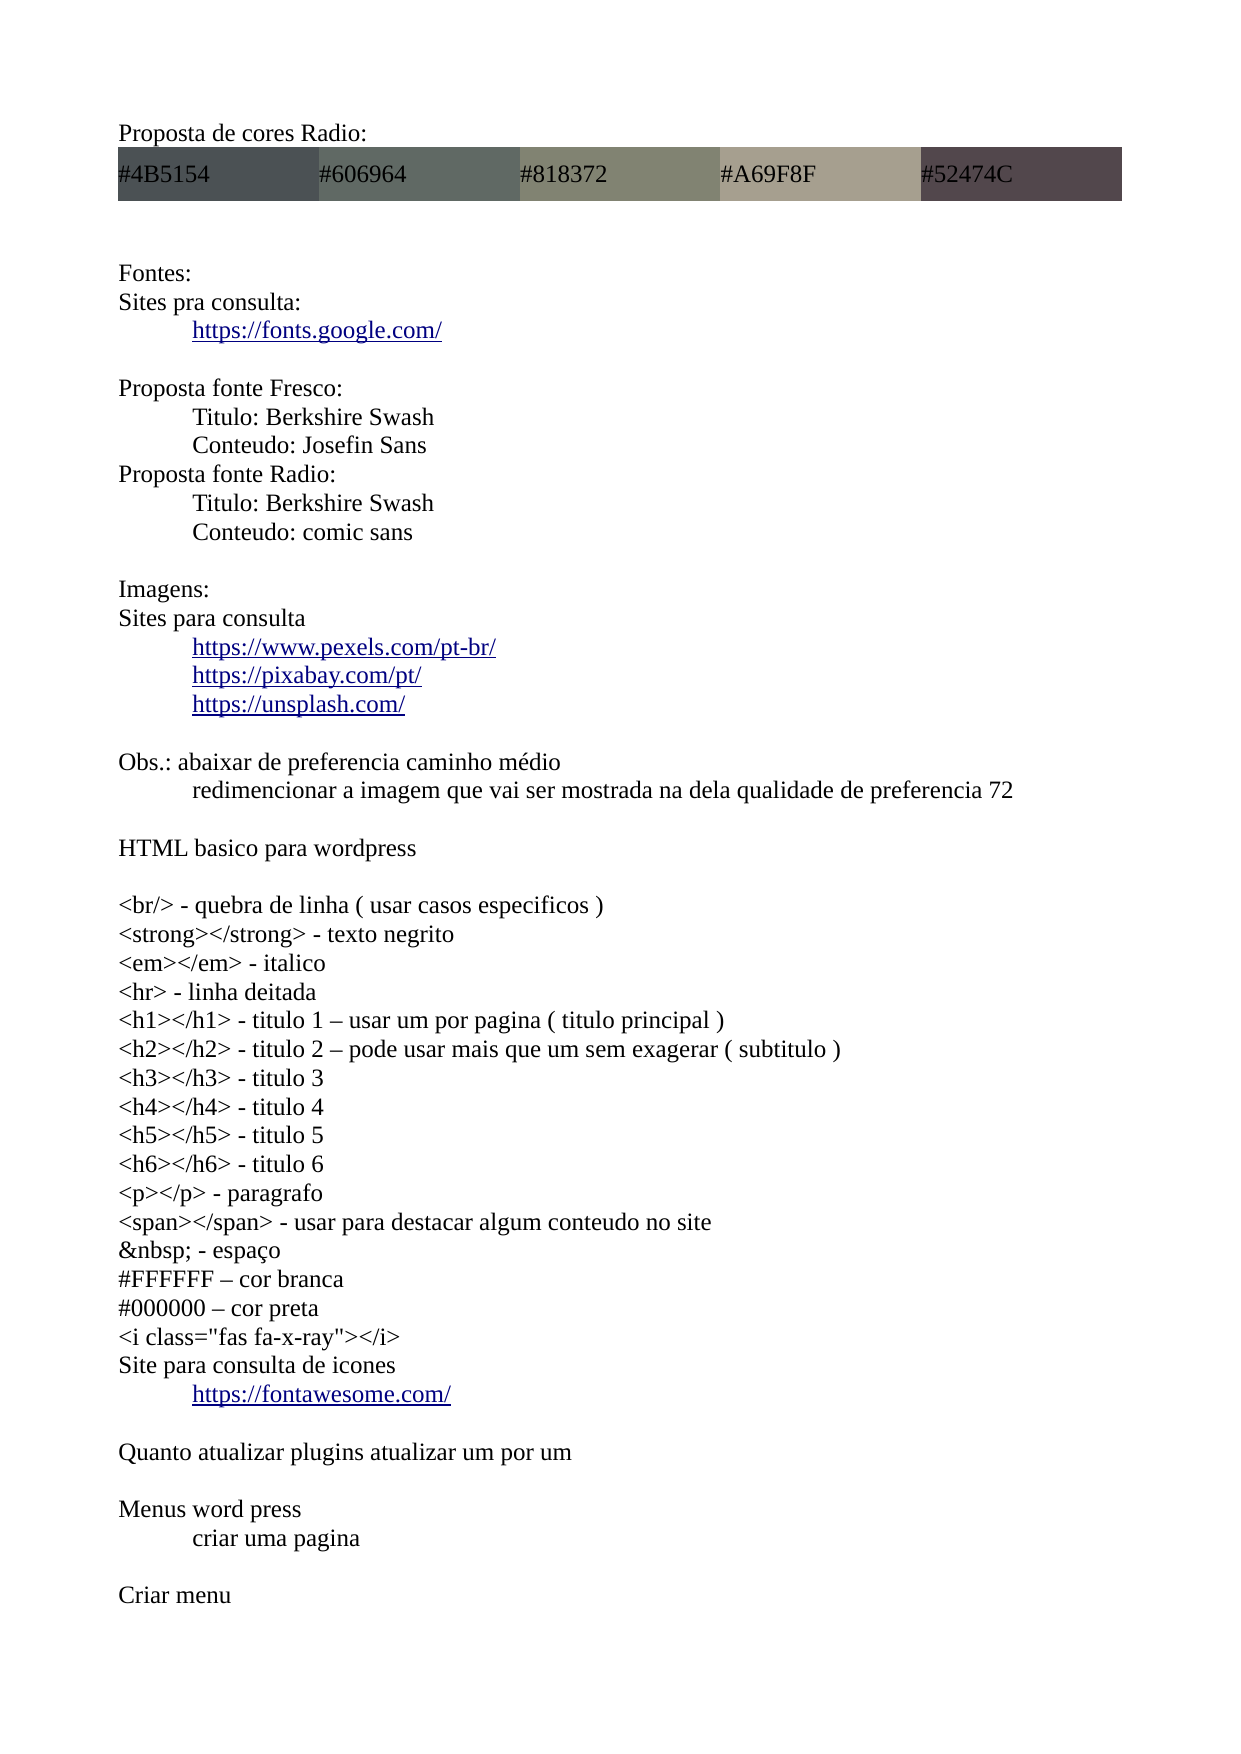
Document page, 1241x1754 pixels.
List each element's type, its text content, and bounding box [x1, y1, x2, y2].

table_header #606964 [319, 147, 520, 201]
text Obs.: abaixar de preferencia caminho médio [118, 747, 1122, 776]
text <h1></h1> - titulo 1 – usar um por pagina ( titulo principal ) [118, 1006, 1122, 1034]
text <i class="fas fa-x-ray"></i> [118, 1322, 1122, 1351]
text HTML basico para wordpress [118, 833, 1122, 862]
table_header #A69F8F [720, 147, 921, 201]
text https://fonts.google.com/ [118, 316, 1122, 344]
text <hr> - linha deitada [118, 977, 1122, 1006]
text <strong></strong> - texto negrito [118, 919, 1122, 948]
text Proposta fonte Fresco: [118, 373, 1122, 402]
text Titulo: Berkshire Swash [118, 488, 1122, 517]
text <br/> - quebra de linha ( usar casos especificos ) [118, 891, 1122, 919]
text Quanto atualizar plugins atualizar um por um [118, 1437, 1122, 1466]
text &nbsp; - espaço [118, 1236, 1122, 1264]
text <h2></h2> - titulo 2 – pode usar mais que um sem exagerar ( subtitulo ) [118, 1034, 1122, 1063]
text criar uma pagina [118, 1523, 1122, 1552]
text Criar menu [118, 1581, 1122, 1609]
text Proposta de cores Radio: [118, 118, 1122, 147]
table_header #4B5154 [118, 147, 319, 201]
text <p></p> - paragrafo [118, 1178, 1122, 1207]
table_header #818372 [520, 147, 720, 201]
text redimencionar a imagem que vai ser mostrada na dela qualidade de preferencia 72 [118, 776, 1122, 804]
text <em></em> - italico [118, 948, 1122, 977]
text Proposta fonte Radio: [118, 459, 1122, 488]
text <h6></h6> - titulo 6 [118, 1149, 1122, 1178]
text https://fontawesome.com/ [118, 1379, 1122, 1408]
text <h4></h4> - titulo 4 [118, 1092, 1122, 1121]
text Sites para consulta [118, 603, 1122, 632]
text Menus word press [118, 1494, 1122, 1523]
text https://www.pexels.com/pt-br/ [118, 632, 1122, 661]
text #FFFFFF – cor branca [118, 1264, 1122, 1293]
text Imagens: [118, 574, 1122, 603]
text <h3></h3> - titulo 3 [118, 1063, 1122, 1092]
text Sites pra consulta: [118, 287, 1122, 316]
table_header #52474C [921, 147, 1122, 201]
text <h5></h5> - titulo 5 [118, 1121, 1122, 1149]
text <span></span> - usar para destacar algum conteudo no site [118, 1207, 1122, 1236]
text https://pixabay.com/pt/ [118, 661, 1122, 689]
text Fontes: [118, 258, 1122, 287]
text https://unsplash.com/ [118, 689, 1122, 718]
text Titulo: Berkshire Swash [118, 402, 1122, 431]
text Site para consulta de icones [118, 1351, 1122, 1379]
text #000000 – cor preta [118, 1293, 1122, 1322]
text Conteudo: comic sans [118, 517, 1122, 546]
text Conteudo: Josefin Sans [118, 431, 1122, 459]
